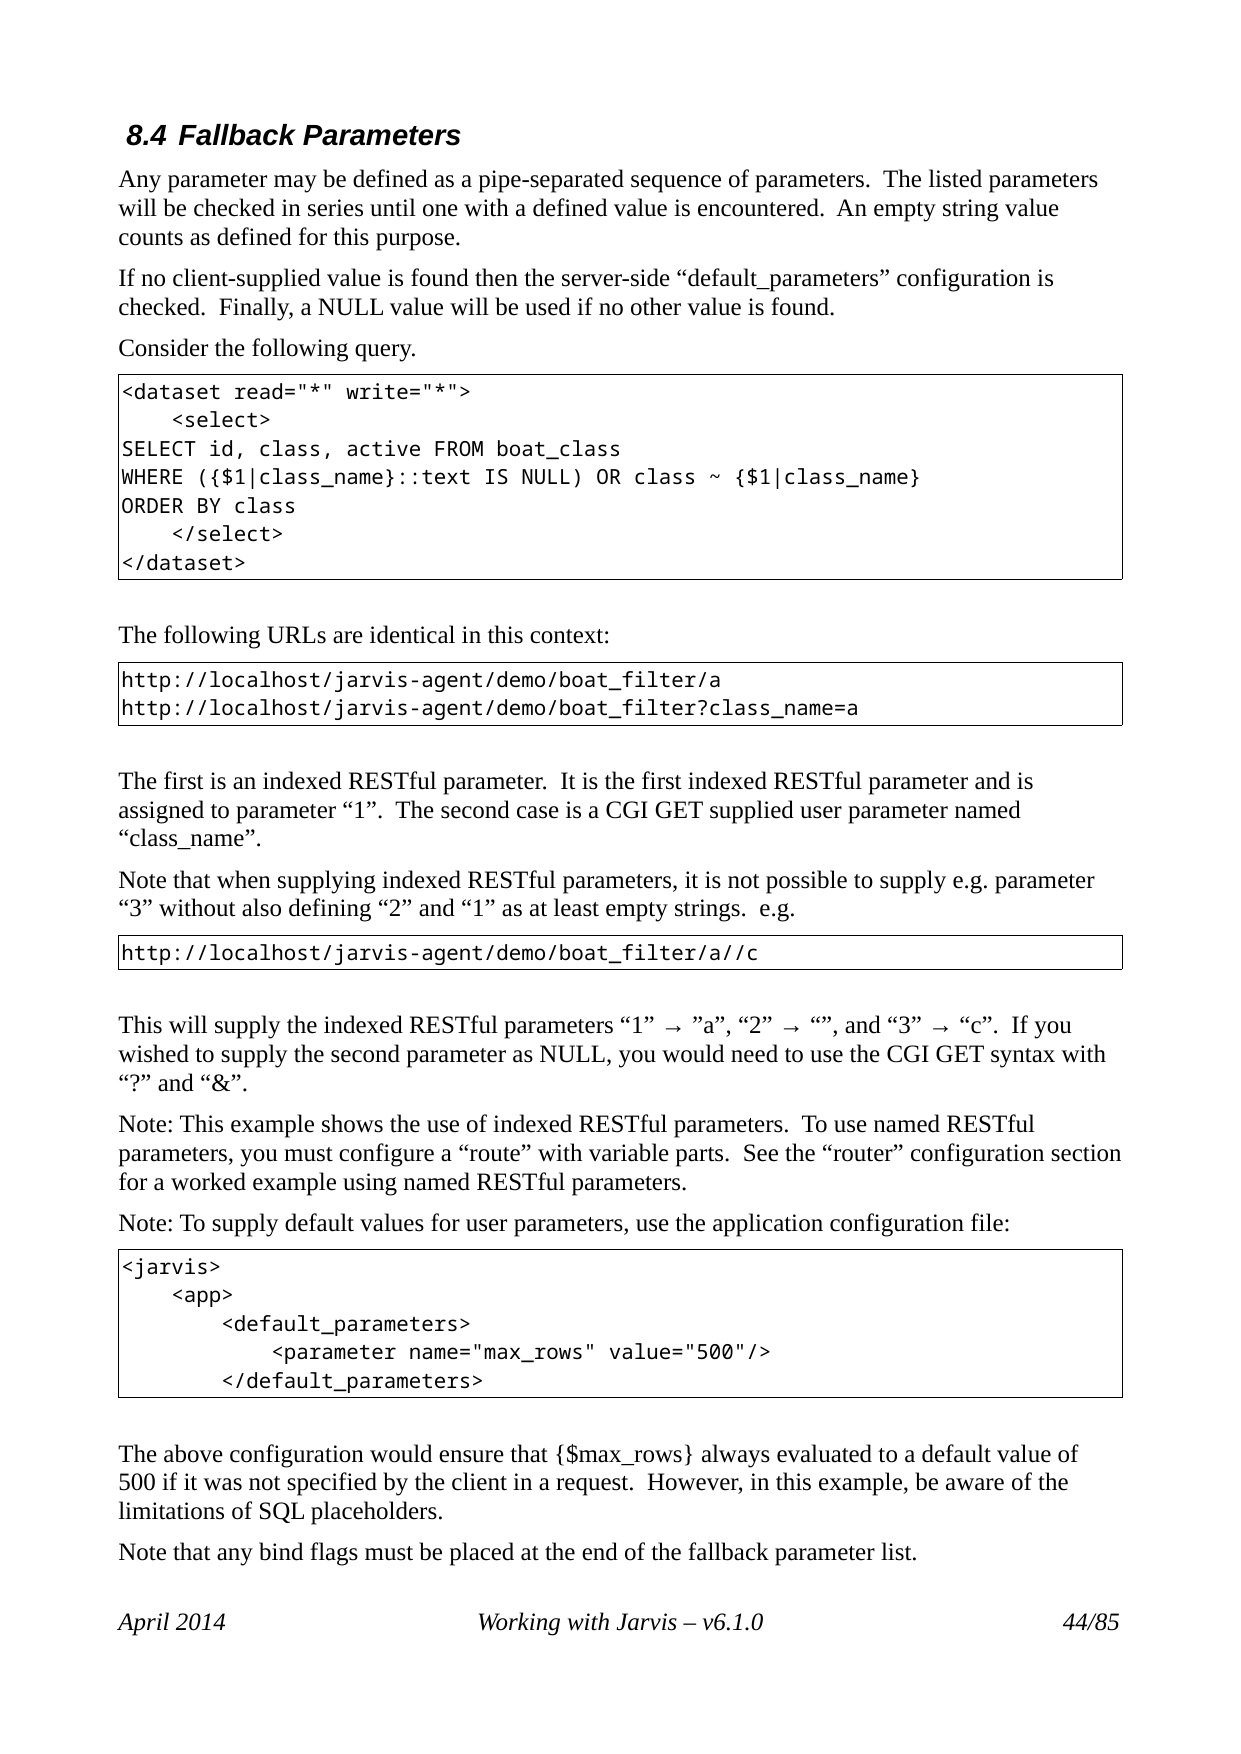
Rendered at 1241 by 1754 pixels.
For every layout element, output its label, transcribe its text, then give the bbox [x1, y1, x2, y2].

text The first is an indexed RESTful parameter. It is the first indexed RESTful parameter and is assigned to parameter “1”. The second case is a CGI GET supplied user parameter named “class_name”. [118, 766, 1122, 852]
text </dataset> [119, 545, 1122, 579]
text Note that any bind flags must be placed at the end of the fallback parameter list. [118, 1537, 1122, 1566]
text <parameter name="max_rows" value="500"/> [119, 1334, 1122, 1363]
text <dataset read="*" write="*"> [119, 375, 1122, 403]
text If no client-supplied value is found then the server-side “default_parameters” configuration is checked. Finally, a NULL value will be used if no other value is found. [118, 263, 1122, 320]
text The following URLs are identical in this context: [118, 621, 1122, 649]
text http://localhost/jarvis-agent/demo/boat_filter?class_name=a [119, 690, 1122, 725]
text SELECT id, class, active FROM boat_class [119, 431, 1122, 459]
text <jarvis> [119, 1250, 1122, 1278]
text <app> [119, 1278, 1122, 1306]
text ORDER BY class [119, 488, 1122, 516]
text WHERE ({$1|class_name}::text IS NULL) OR class ~ {$1|class_name} [119, 459, 1122, 488]
subtitle Fallback Parameters [118, 118, 1122, 152]
text Note: To supply default values for user parameters, use the application configuration file: [118, 1208, 1122, 1237]
text <default_parameters> [119, 1306, 1122, 1334]
text Any parameter may be defined as a pipe-separated sequence of parameters. The listed parameters will be checked in series until one with a defined value is encountered. An empty string value counts as defined for this purpose. [118, 164, 1122, 250]
text http://localhost/jarvis-agent/demo/boat_filter/a//c [119, 936, 1122, 969]
text http://localhost/jarvis-agent/demo/boat_filter/a [119, 663, 1122, 690]
text Consider the following query. [118, 333, 1122, 362]
text </select> [119, 516, 1122, 545]
text The above configuration would ensure that {$max_rows} always evaluated to a default value of 500 if it was not specified by the client in a request. However, in this example, be aware of the limitations of SQL placeholders. [118, 1439, 1122, 1525]
text This will supply the indexed RESTful parameters “1” → ”a”, “2” → “”, and “3” → “c”. If you wished to supply the second parameter as NULL, you would need to use the CGI GET syntax with “?” and “&”. [118, 1010, 1122, 1097]
text Note: This example shows the use of indexed RESTful parameters. To use named RESTful parameters, you must configure a “route” with variable parts. See the “router” configuration section for a worked example using named RESTful parameters. [118, 1109, 1122, 1195]
text <select> [119, 403, 1122, 431]
text </default_parameters> [119, 1363, 1122, 1397]
text Note that when supplying indexed RESTful parameters, it is not possible to supply e.g. parameter “3” without also defining “2” and “1” as at least empty strings. e.g. [118, 865, 1122, 922]
